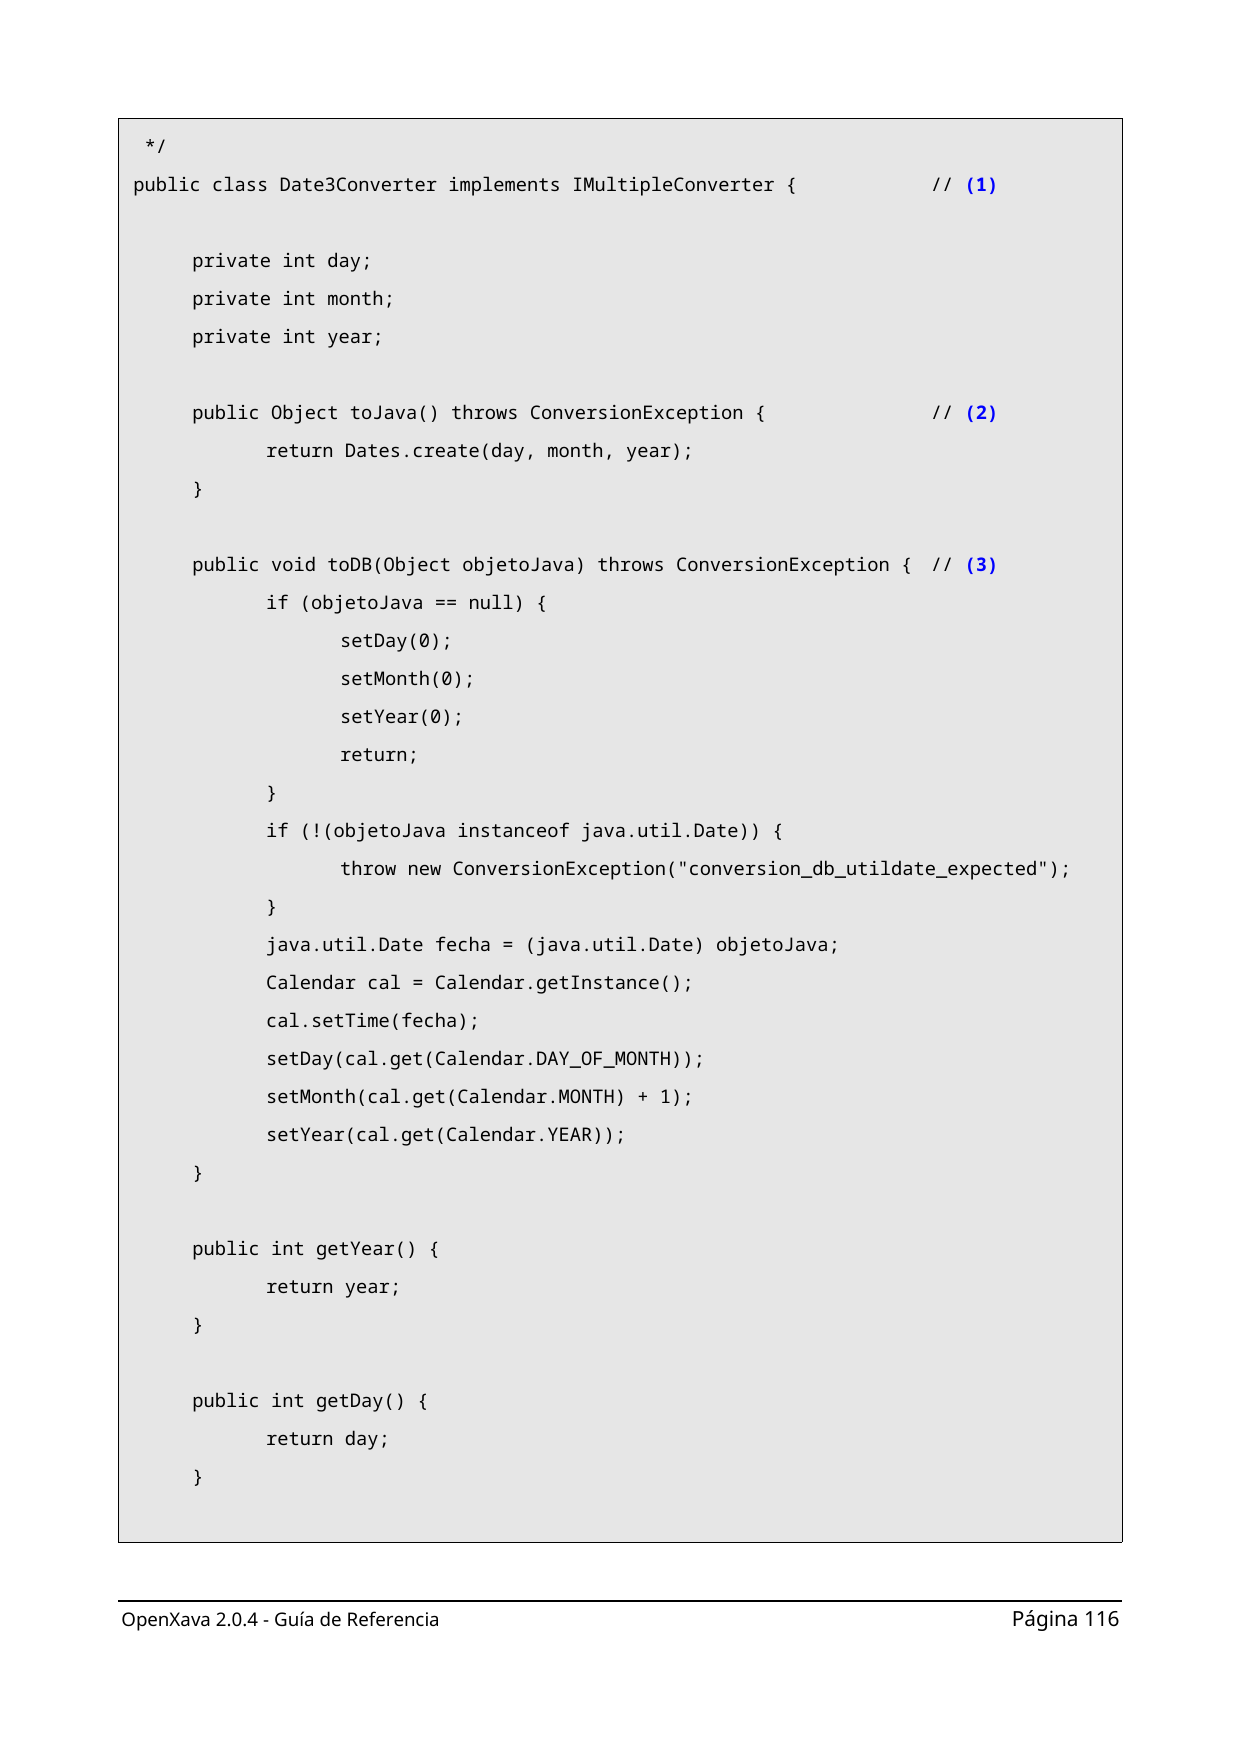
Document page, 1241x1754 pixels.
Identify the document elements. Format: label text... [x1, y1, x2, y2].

text } [119, 460, 1122, 498]
text setMonth(cal.get(Calendar.MONTH) + 1); [119, 1069, 1122, 1107]
text setMonth(0); [119, 650, 1122, 688]
text */ [119, 119, 1122, 156]
text setYear(cal.get(Calendar.YEAR)); [119, 1107, 1122, 1145]
text if (objetoJava == null) { [119, 574, 1122, 612]
text setYear(0); [119, 688, 1122, 726]
text if (!(objetoJava instanceof java.util.Date)) { [119, 802, 1122, 841]
text cal.setTime(fecha); [119, 993, 1122, 1031]
text setDay(cal.get(Calendar.DAY_OF_MONTH)); [119, 1031, 1122, 1069]
text private int year; [119, 308, 1122, 346]
text private int month; [119, 270, 1122, 308]
text java.util.Date fecha = (java.util.Date) objetoJava; [119, 917, 1122, 954]
text throw new ConversionException("conversion_db_utildate_expected"); [119, 841, 1122, 878]
text return year; [119, 1259, 1122, 1297]
text } [119, 1449, 1122, 1487]
text public int getYear() { [119, 1221, 1122, 1259]
text return Dates.create(day, month, year); [119, 422, 1122, 460]
text setDay(0); [119, 612, 1122, 650]
text Calendar cal = Calendar.getInstance(); [119, 954, 1122, 993]
text public void toDB(Object objetoJava) throws ConversionException { // (3) [119, 536, 1122, 574]
text public int getDay() { [119, 1373, 1122, 1411]
text public Object toJava() throws ConversionException { // (2) [119, 384, 1122, 422]
text } [119, 764, 1122, 802]
text private int day; [119, 232, 1122, 270]
text } [119, 1145, 1122, 1183]
text public class Date3Converter implements IMultipleConverter { // (1) [119, 156, 1122, 194]
text return; [119, 726, 1122, 764]
text } [119, 1297, 1122, 1335]
text } [119, 878, 1122, 917]
text return day; [119, 1411, 1122, 1449]
